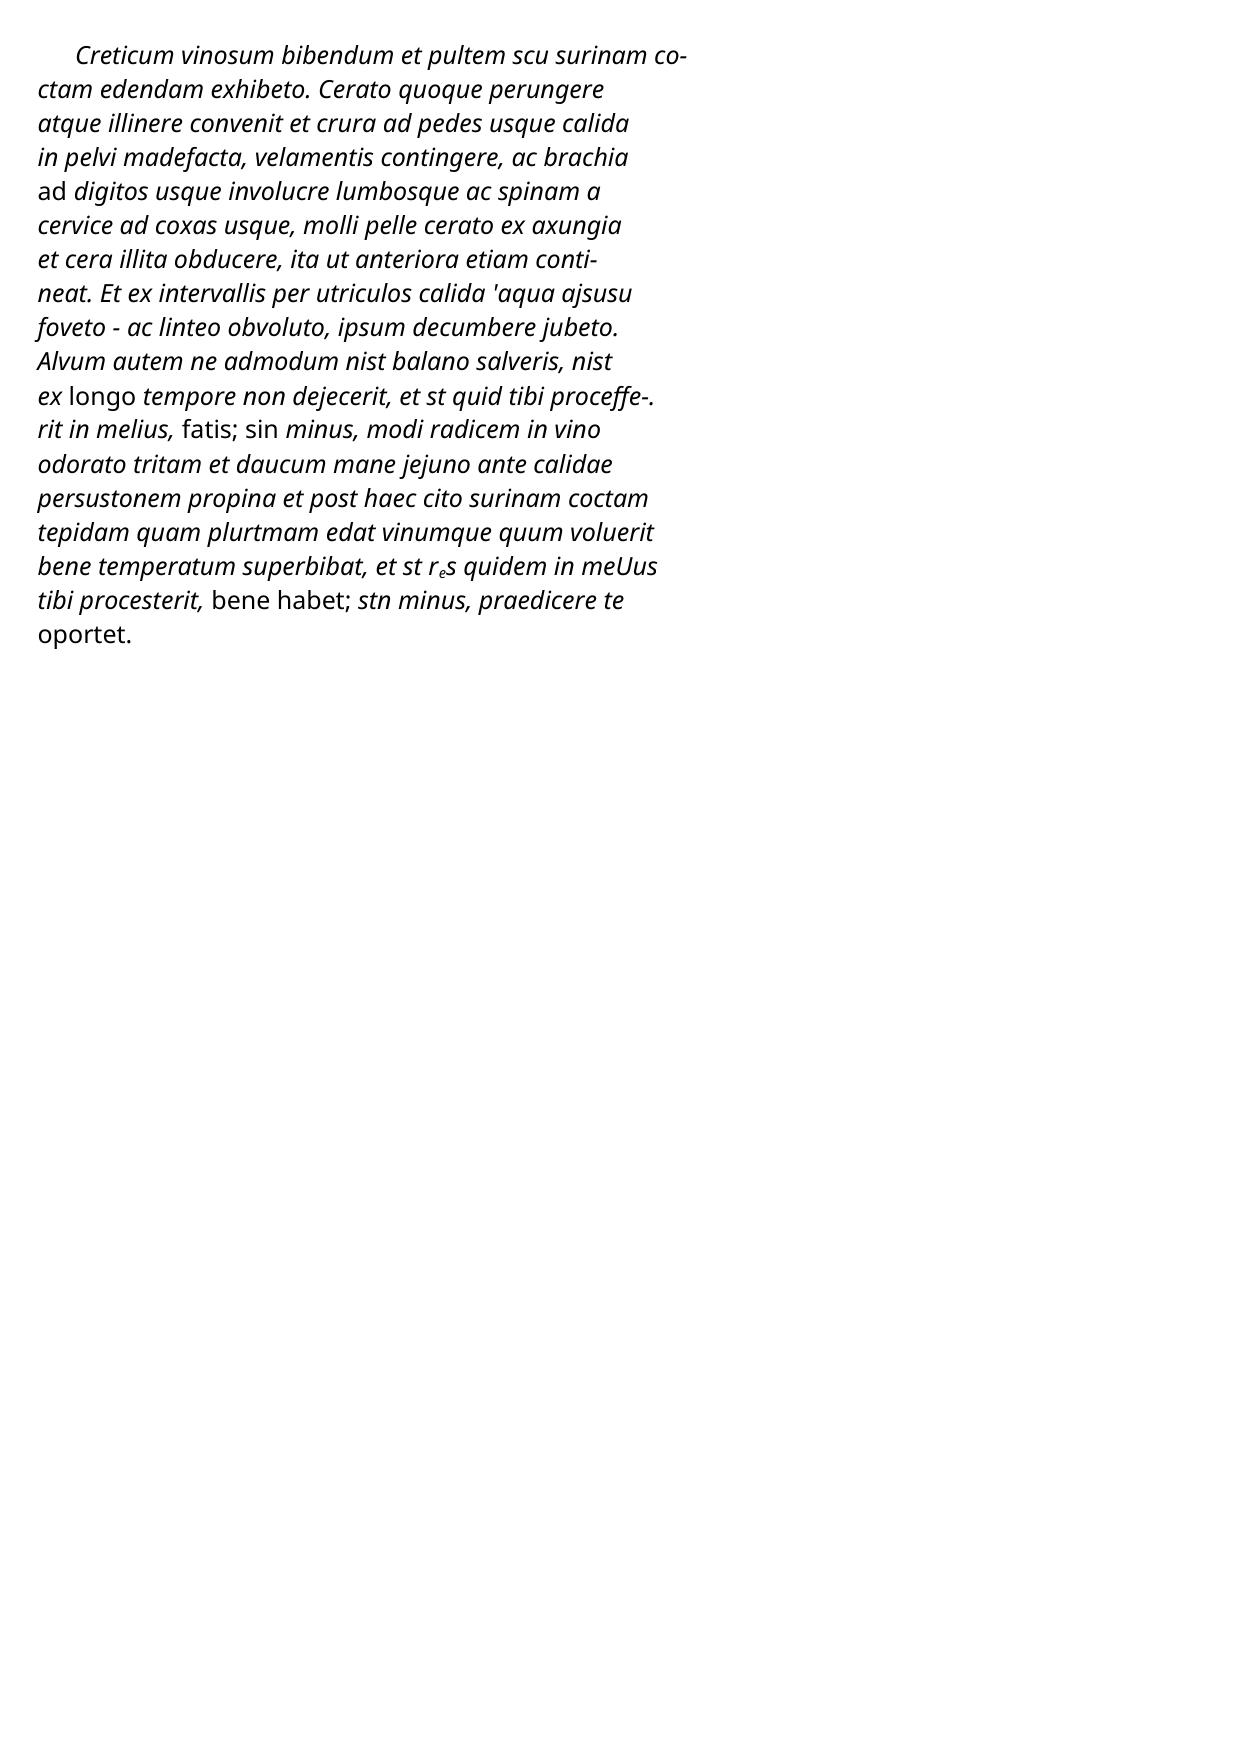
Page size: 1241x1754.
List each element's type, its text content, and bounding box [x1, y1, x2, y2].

text Creticum vinosum bibendum et pultem scu surinam co- ctam edendam exhibeto. Cerato quoque perungere atque illinere convenit et crura ad pedes usque calida in pelvi madefacta, velamentis contingere, ac brachia ad digitos usque involucre lumbosque ac spinam a cervice ad coxas usque, molli pelle cerato ex axungia et cera illita obducere, ita ut anteriora etiam conti- neat. Et ex intervallis per utriculos calida 'aqua ajsusu foveto - ac linteo obvoluto, ipsum decumbere jubeto. Alvum autem ne admodum nist balano salveris, nist ex longo tempore non dejecerit, et st quid tibi proceffe-. rit in melius, fatis; sin minus, modi radicem in vino odorato tritam et daucum mane jejuno ante calidae persustonem propina et post haec cito surinam coctam tepidam quam plurtmam edat vinumque quum voluerit bene temperatum superbibat, et st res quidem in meUus tibi procesterit, bene habet; stn minus, praedicere te oportet. [37, 37, 1203, 651]
